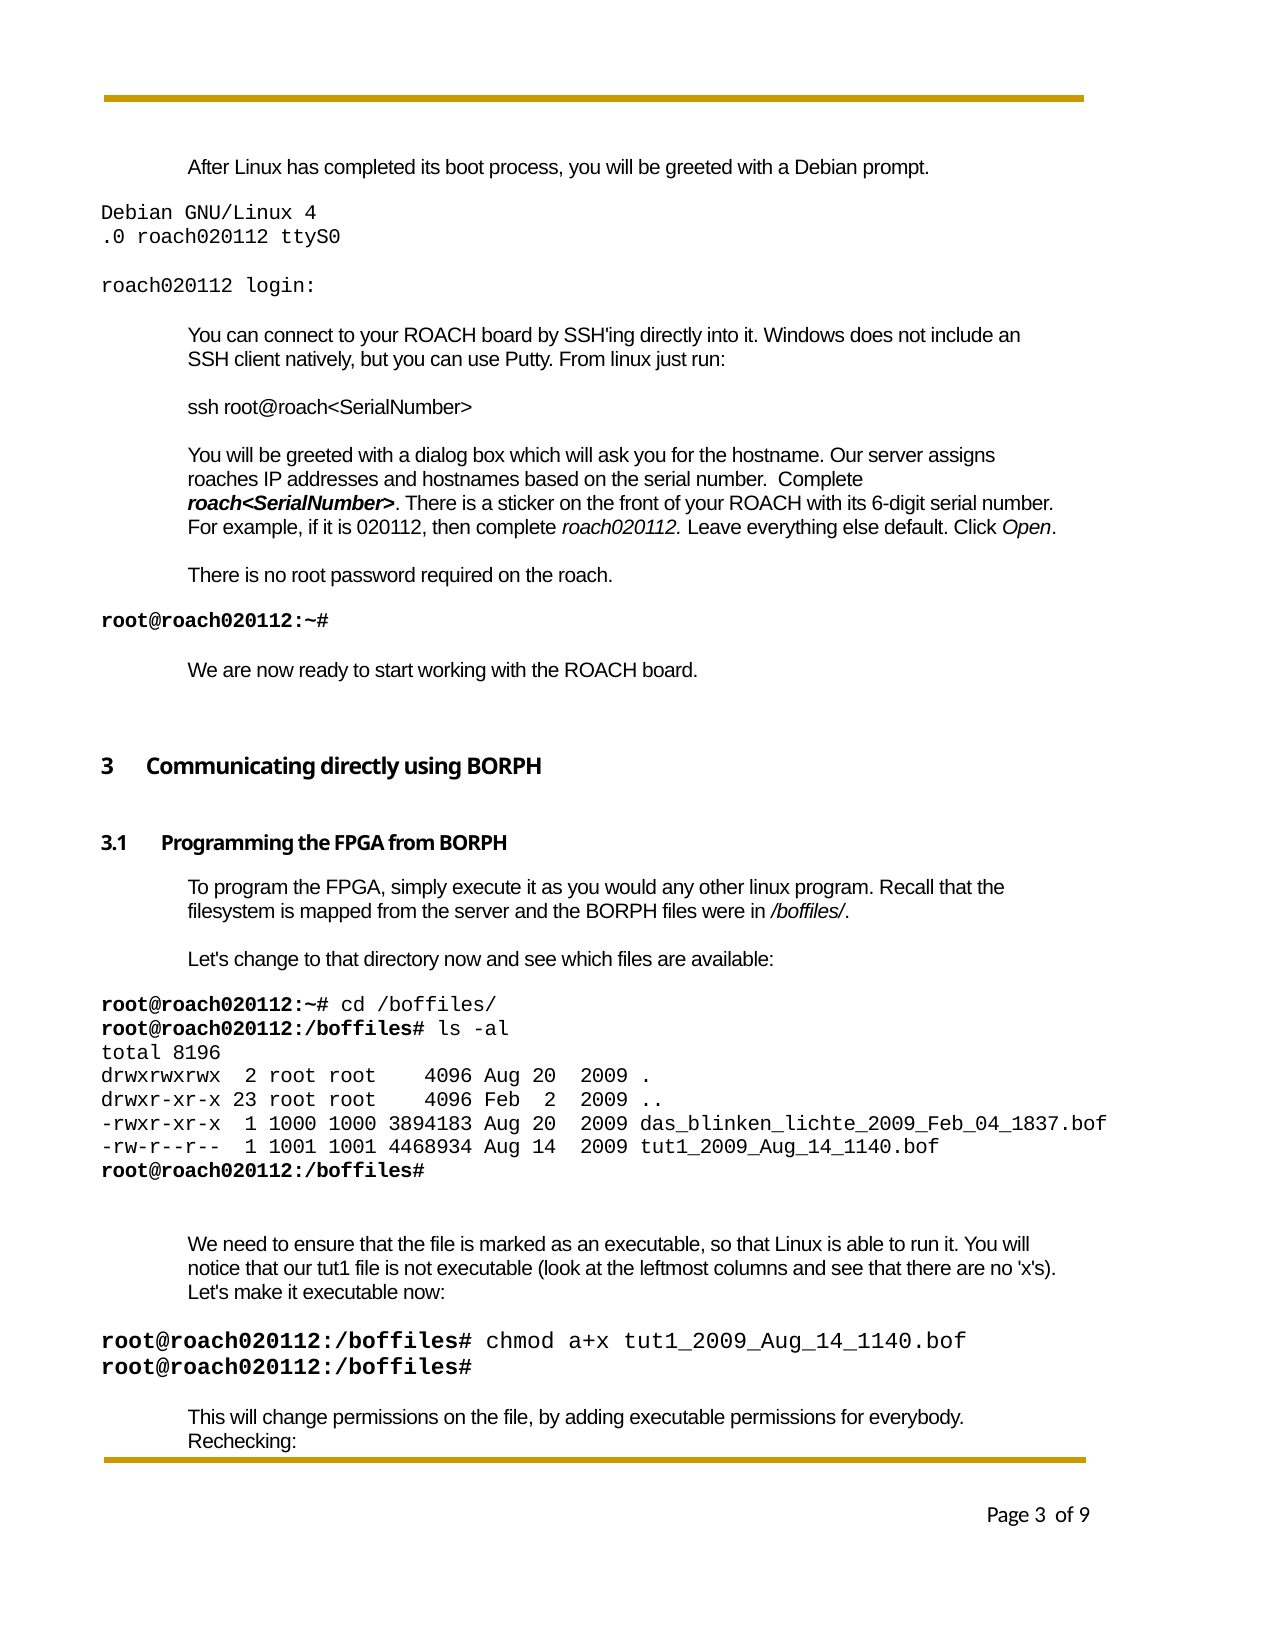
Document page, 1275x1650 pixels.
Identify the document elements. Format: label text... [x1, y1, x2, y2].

text To program the FPGA, simply execute it as you would any other linux program. Recall that the filesystem is mapped from the server and the BORPH files were in /boffiles/. [187, 875, 1062, 923]
text We need to ensure that the file is marked as an executable, so that Linux is able to run it. You will notice that our tut1 file is not executable (look at the leftmost columns and see that there are no 'x's). Let's make it executable now: [187, 1232, 1062, 1303]
text Let's change to that directory now and see which files are available: [187, 947, 1062, 971]
text drwxr-xr-x 23 root root 4096 Feb 2 2009 .. [101, 1089, 1148, 1113]
subtitle Communicating directly using BORPH [101, 750, 1062, 781]
text root@roach020112:/boffiles# chmod a+x tut1_2009_Aug_14_1140.bof [101, 1329, 1211, 1355]
text There is no root password required on the roach. [187, 563, 1062, 587]
text root@roach020112:~# [101, 610, 1149, 634]
text root@roach020112:~# cd /boffiles/ [101, 994, 1062, 1018]
text drwxrwxrwx 2 root root 4096 Aug 20 2009 . [101, 1065, 1148, 1089]
text roach020112 login: [101, 273, 1149, 299]
text You can connect to your ROACH board by SSH'ing directly into it. Windows does not include an SSH client natively, but you can use Putty. From linux just run: [187, 323, 1062, 371]
text root@roach020112:/boffiles# [101, 1355, 1211, 1381]
text -rwxr-xr-x 1 1000 1000 3894183 Aug 20 2009 das_blinken_lichte_2009_Feb_04_1837.bof [101, 1113, 1148, 1136]
text -rw-r--r-- 1 1001 1001 4468934 Aug 14 2009 tut1_2009_Aug_14_1140.bof [101, 1136, 1148, 1160]
text This will change permissions on the file, by adding executable permissions for everybody. Rechecking: [187, 1405, 1062, 1453]
subtitle Programming the FPGA from BORPH [101, 828, 1062, 857]
text Debian GNU/Linux 4 [101, 202, 1149, 226]
text .0 roach020112 ttyS0 [101, 226, 1149, 250]
text After Linux has completed its boot process, you will be greeted with a Debian prompt. [187, 155, 1062, 179]
text ssh root@roach<SerialNumber> [187, 395, 1062, 419]
text We are now ready to start working with the ROACH board. [187, 658, 1062, 682]
text total 8196 [101, 1042, 1148, 1065]
text root@roach020112:/boffiles# ls -al [101, 1018, 1062, 1042]
text root@roach020112:/boffiles# [101, 1160, 1062, 1184]
text You will be greeted with a dialog box which will ask you for the hostname. Our server assigns roaches IP addresses and hostnames based on the serial number. Complete roach<SerialNumber>. There is a sticker on the front of your ROACH with its 6-digit serial number. For example, if it is 020112, then complete roach020112. Leave everything else default. Click Open. [187, 443, 1062, 539]
